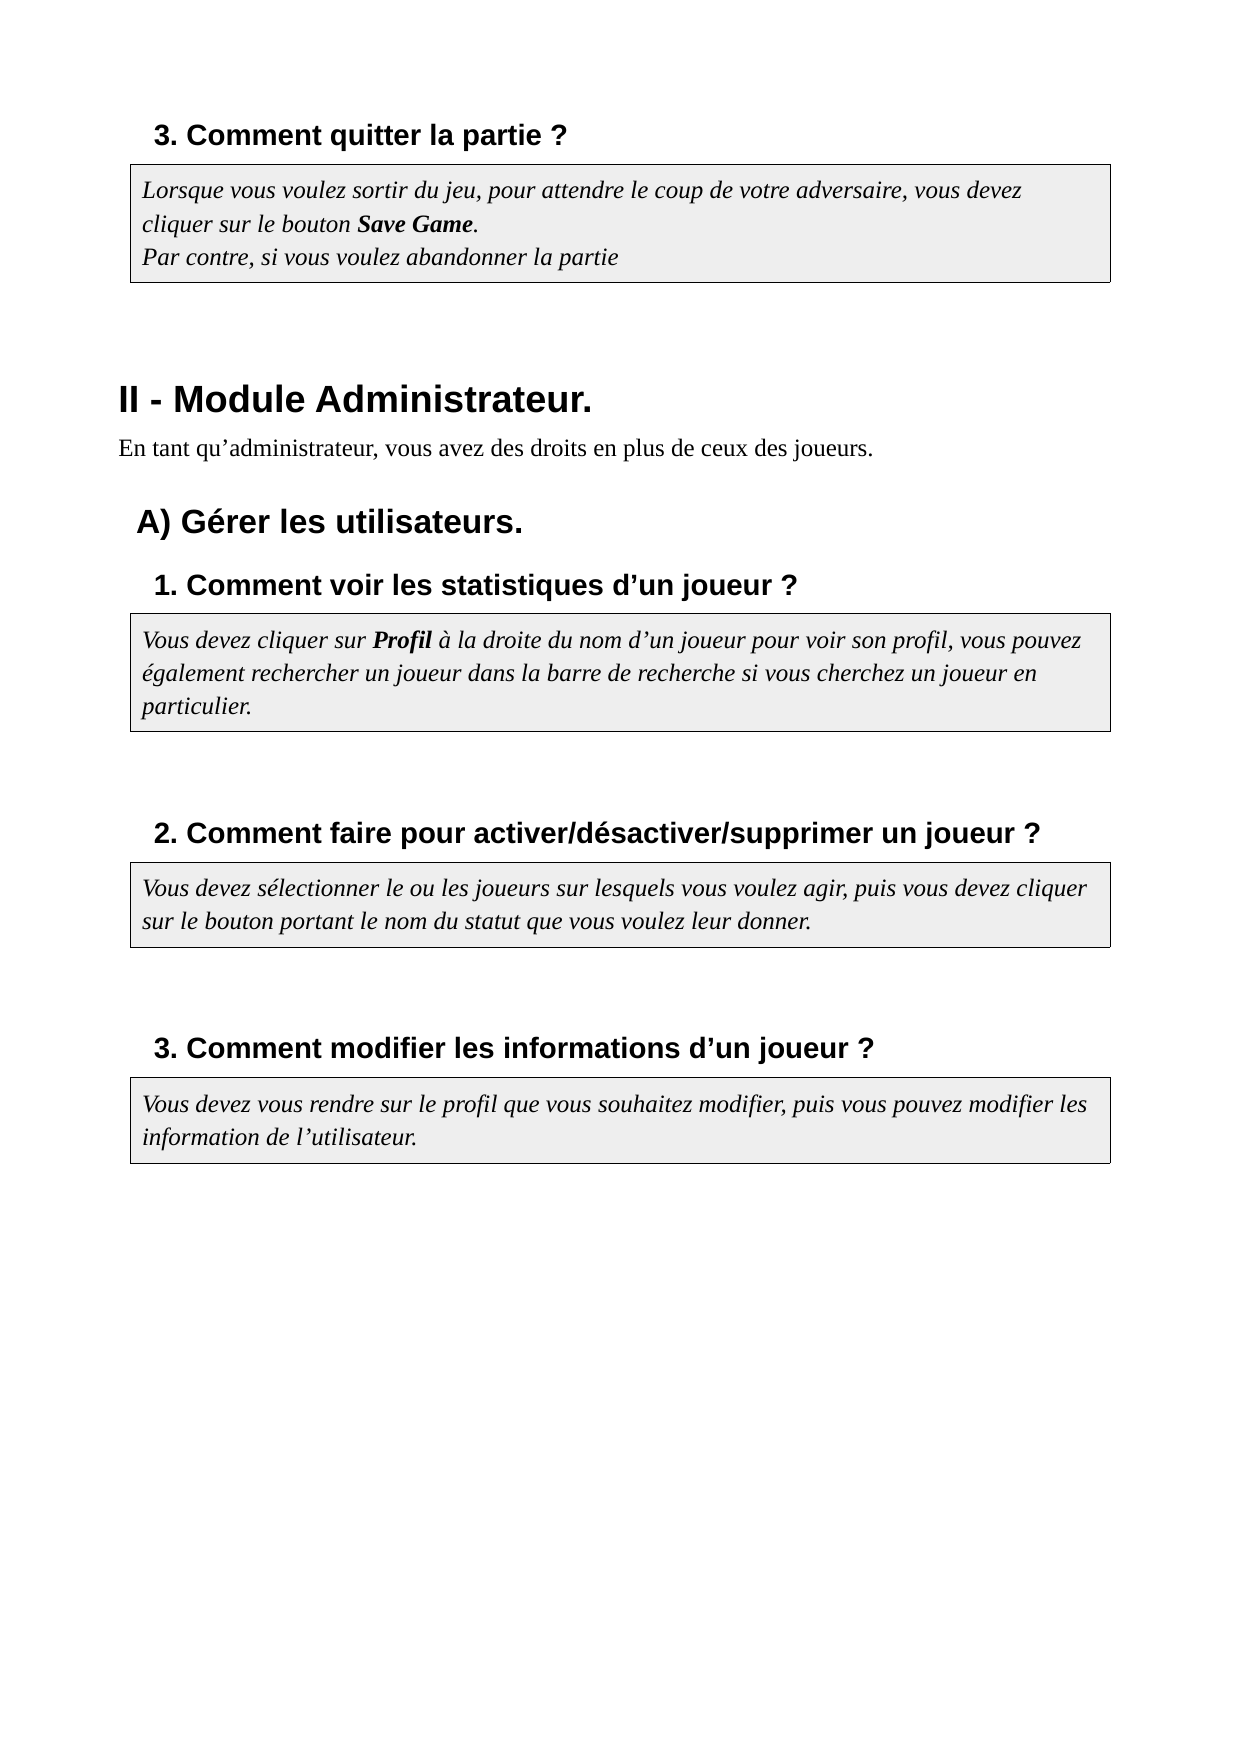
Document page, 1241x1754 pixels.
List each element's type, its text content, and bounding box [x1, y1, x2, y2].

subtitle Comment faire pour activer/désactiver/supprimer un joueur ? [118, 816, 1122, 850]
subtitle Comment voir les statistiques d’un joueur ? [118, 567, 1122, 601]
text En tant qu’administrateur, vous avez des droits en plus de ceux des joueurs. [118, 433, 1122, 462]
text Vous devez vous rendre sur le profil que vous souhaitez modifier, puis vous pouvez modifier les information de l’utilisateur. [131, 1078, 1110, 1163]
text Vous devez cliquer sur Profil à la droite du nom d’un joueur pour voir son profil, vous pouvez également rechercher un joueur dans la barre de recherche si vous cherchez un joueur en particulier. [131, 614, 1110, 731]
text Lorsque vous voulez sortir du jeu, pour attendre le coup de votre adversaire, vous devez cliquer sur le bouton Save Game. Par contre, si vous voulez abandonner la partie [131, 165, 1110, 282]
text Vous devez sélectionner le ou les joueurs sur lesquels vous voulez agir, puis vous devez cliquer sur le bouton portant le nom du statut que vous voulez leur donner. [131, 863, 1110, 947]
subtitle Gérer les utilisateurs. [118, 501, 1122, 540]
subtitle Comment quitter la partie ? [118, 118, 1122, 152]
subtitle Module Administrateur. [118, 377, 1122, 421]
subtitle Comment modifier les informations d’un joueur ? [118, 1031, 1122, 1065]
